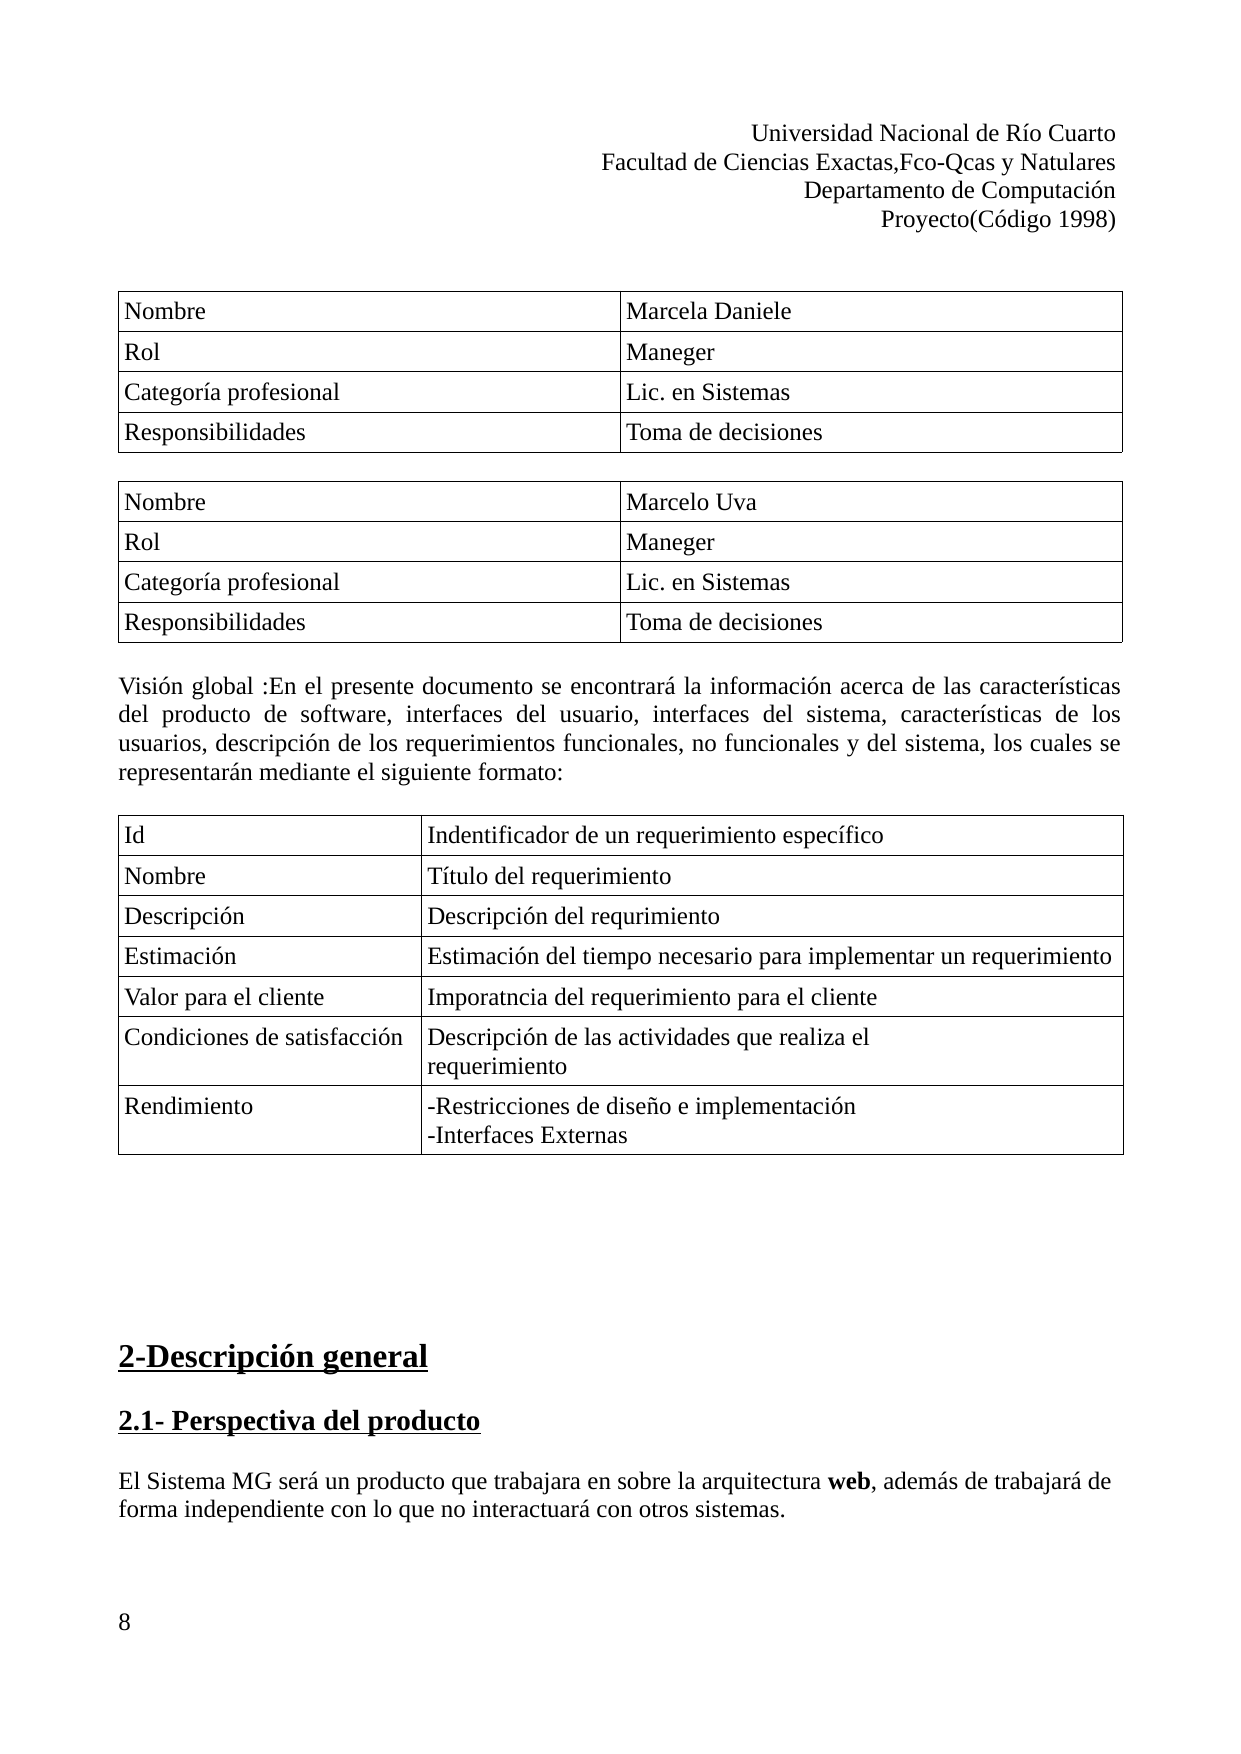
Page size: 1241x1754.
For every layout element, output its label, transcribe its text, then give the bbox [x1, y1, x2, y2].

text El Sistema MG será un producto que trabajara en sobre la arquitectura web, además de trabajará de [118, 1466, 1122, 1494]
table_cell Toma de decisiones [621, 413, 1122, 452]
table_header Marcela Daniele [621, 292, 1122, 331]
table_cell Toma de decisiones [621, 603, 1122, 642]
table_cell Lic. en Sistemas [621, 372, 1122, 412]
text 2-Descripción general [118, 1336, 1122, 1375]
table_cell Título del requerimiento [422, 856, 1123, 895]
table_header Nombre [119, 292, 620, 331]
table_cell Imporatncia del requerimiento para el cliente [422, 977, 1123, 1016]
table_header Id [119, 816, 421, 855]
text 2.1- Perspectiva del producto [118, 1403, 1122, 1437]
text Visión global :En el presente documento se encontrará la información acerca de las características del producto de software, interfaces del usuario, interfaces del sistema, características de los usuarios, descripción de los requerimientos funcionales, no funcionales y del sistema, los cuales se representarán mediante el siguiente formato: [118, 671, 1122, 786]
table_cell Rol [119, 522, 620, 561]
table_cell Categoría profesional [119, 562, 620, 602]
table_cell Nombre [119, 856, 421, 895]
table_cell Estimación del tiempo necesario para implementar un requerimiento [422, 937, 1123, 976]
table_header Indentificador de un requerimiento específico [422, 816, 1123, 855]
table_cell Condiciones de satisfacción [119, 1017, 421, 1085]
table_cell Descripción del requrimiento [422, 896, 1123, 936]
table_cell Categoría profesional [119, 372, 620, 412]
table_cell -Restricciones de diseño e implementación -Interfaces Externas [422, 1086, 1123, 1154]
table_cell Descripción de las actividades que realiza el requerimiento [422, 1017, 1123, 1085]
table_header Nombre [119, 482, 620, 521]
table_cell Lic. en Sistemas [621, 562, 1122, 602]
table_cell Maneger [621, 522, 1122, 561]
table_cell Responsibilidades [119, 603, 620, 642]
table_cell Maneger [621, 332, 1122, 371]
table_cell Estimación [119, 937, 421, 976]
table_cell Rol [119, 332, 620, 371]
text forma independiente con lo que no interactuará con otros sistemas. [118, 1494, 1122, 1523]
table_header Marcelo Uva [621, 482, 1122, 521]
table_cell Rendimiento [119, 1086, 421, 1154]
table_cell Responsibilidades [119, 413, 620, 452]
table_cell Descripción [119, 896, 421, 936]
table_cell Valor para el cliente [119, 977, 421, 1016]
